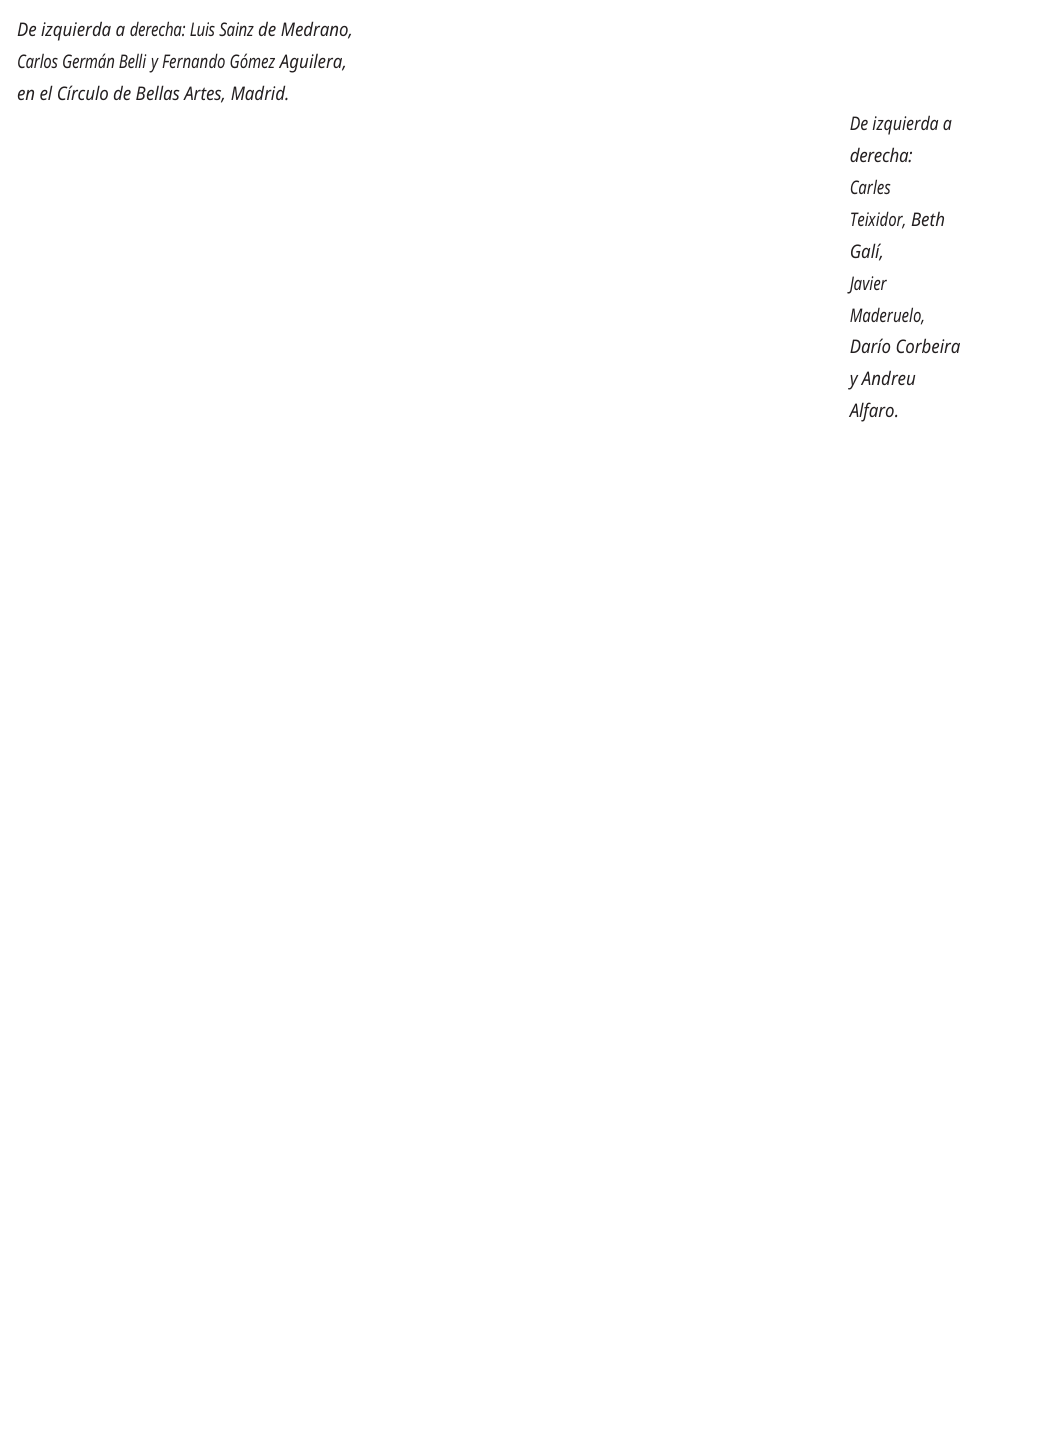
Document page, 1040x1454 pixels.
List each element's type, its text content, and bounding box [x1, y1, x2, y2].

text Javier Maderuelo, Darío Corbeira y Andreu Alfaro. [849, 270, 966, 423]
text Carles Teixidor, Beth Galí, [849, 174, 947, 264]
text Carlos Germán Belli y Fernando Gómez Aguilera, en el Círculo de Bellas Artes, Madrid. [17, 48, 365, 106]
text De izquierda a derecha: Luis Sainz de Medrano, [17, 17, 362, 42]
text De izquierda a derecha: [849, 111, 966, 168]
